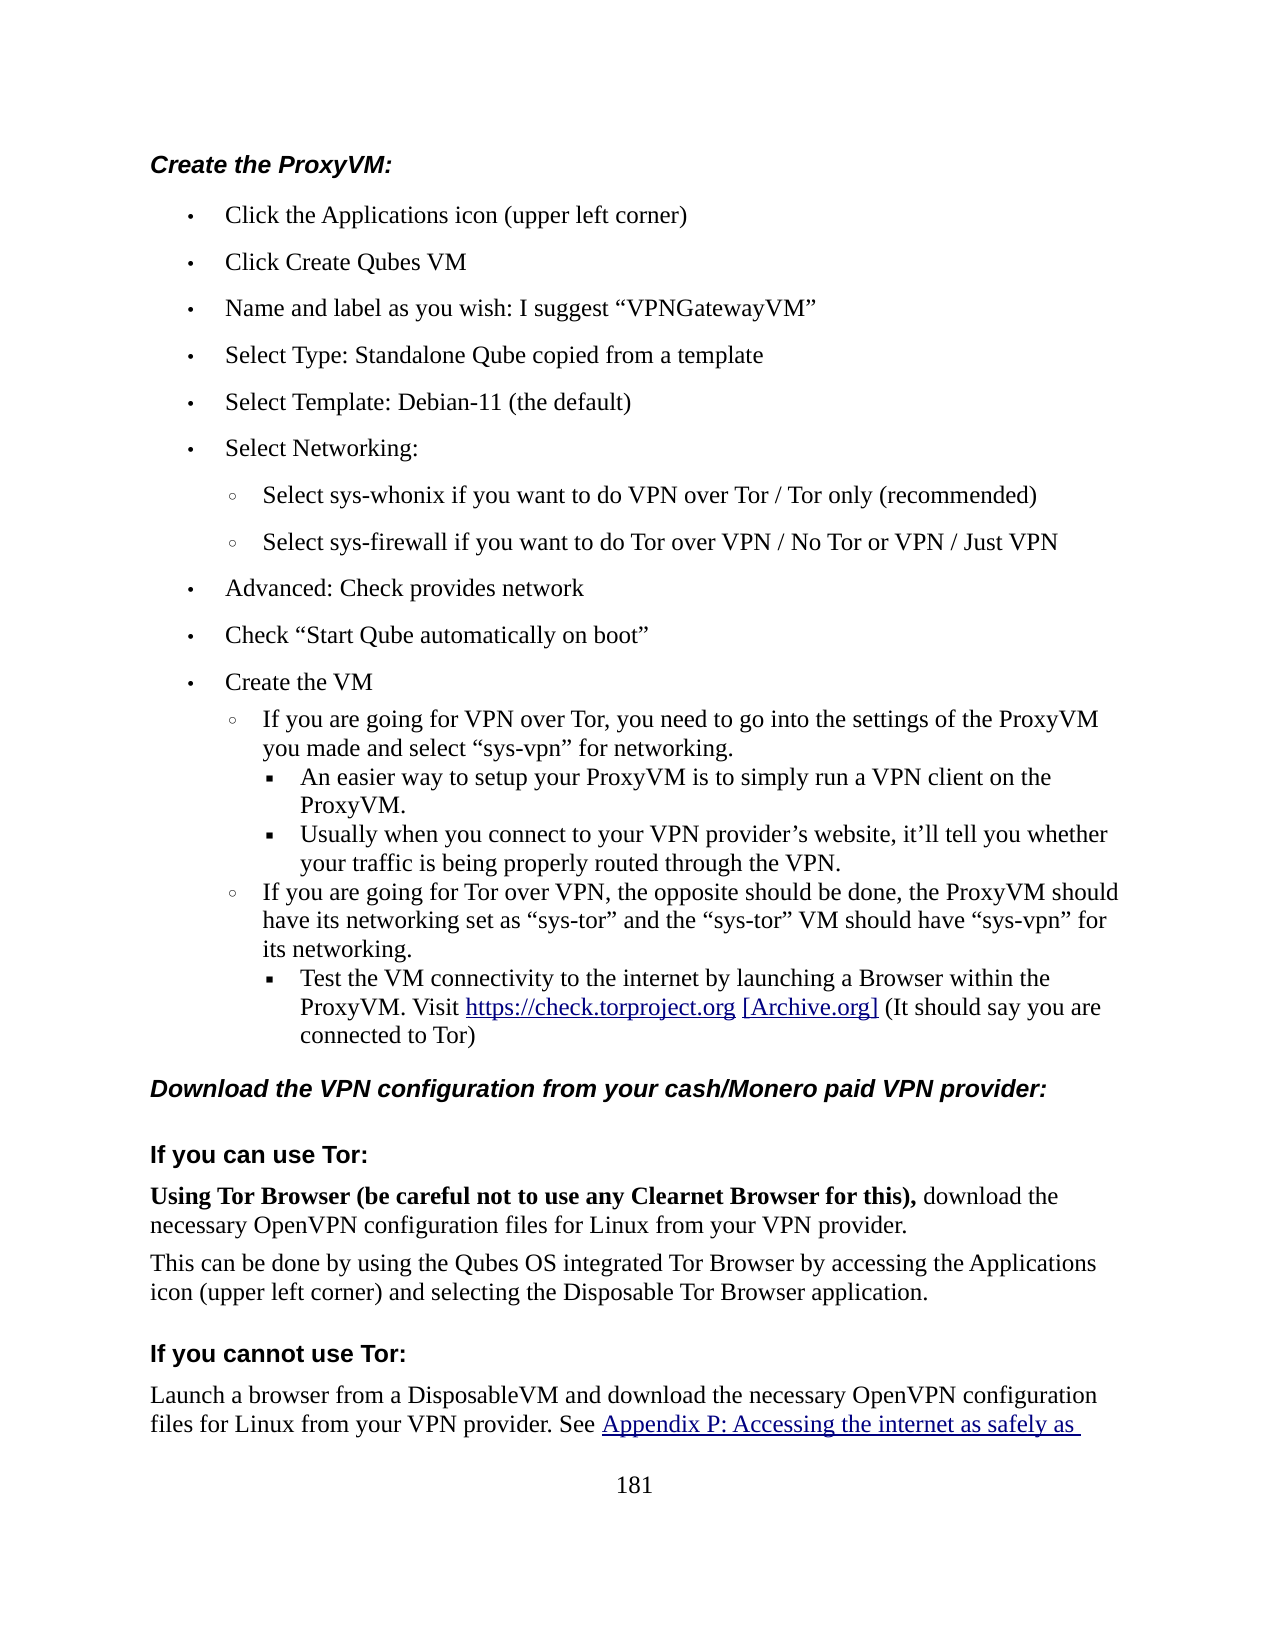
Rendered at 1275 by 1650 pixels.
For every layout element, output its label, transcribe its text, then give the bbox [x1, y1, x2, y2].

list Usually when you connect to your VPN provider’s website, it’ll tell you whether your traffic is being properly routed through the VPN. [262, 819, 1125, 877]
subtitle Create the ProxyVM: [150, 150, 1125, 178]
list Select Template: Debian-11 (the default) [187, 387, 1125, 415]
text Launch a browser from a DisposableVM and download the necessary OpenVPN configuration files for Linux from your VPN provider. See Appendix P: Accessing the internet as safely as [150, 1380, 1125, 1438]
list If you are going for Tor over VPN, the opposite should be done, the ProxyVM should have its networking set as “sys-tor” and the “sys-tor” VM should have “sys-vpn” for its networking. [225, 877, 1125, 963]
list Click the Applications icon (upper left corner) [187, 200, 1125, 229]
list Name and label as you wish: I suggest “VPNGatewayVM” [187, 293, 1125, 322]
list Select Type: Standalone Qube copied from a template [187, 340, 1125, 369]
text Using Tor Browser (be careful not to use any Clearnet Browser for this), download the necessary OpenVPN configuration files for Linux from your VPN provider. [150, 1181, 1125, 1239]
list Click Create Qubes VM [187, 247, 1125, 275]
list Test the VM connectivity to the internet by launching a Browser within the ProxyVM. Visit https://check.torproject.org [Archive.org] (It should say you are connected to Tor) [262, 963, 1125, 1049]
list Create the VM [187, 667, 1125, 695]
subtitle If you cannot use Tor: [150, 1339, 1125, 1368]
list Check “Start Qube automatically on boot” [187, 620, 1125, 649]
text This can be done by using the Qubes OS integrated Tor Browser by accessing the Applications icon (upper left corner) and selecting the Disposable Tor Browser application. [150, 1248, 1125, 1305]
subtitle Download the VPN configuration from your cash/Monero paid VPN provider: [150, 1074, 1125, 1103]
list An easier way to setup your ProxyVM is to simply run a VPN client on the ProxyVM. [262, 762, 1125, 819]
list Select sys-whonix if you want to do VPN over Tor / Tor only (recommended) [225, 480, 1125, 509]
subtitle If you can use Tor: [150, 1140, 1125, 1169]
list Advanced: Check provides network [187, 573, 1125, 602]
list Select Networking: [187, 433, 1125, 462]
list Select sys-firewall if you want to do Tor over VPN / No Tor or VPN / Just VPN [225, 527, 1125, 555]
list If you are going for VPN over Tor, you need to go into the settings of the ProxyVM you made and select “sys-vpn” for networking. [225, 704, 1125, 762]
